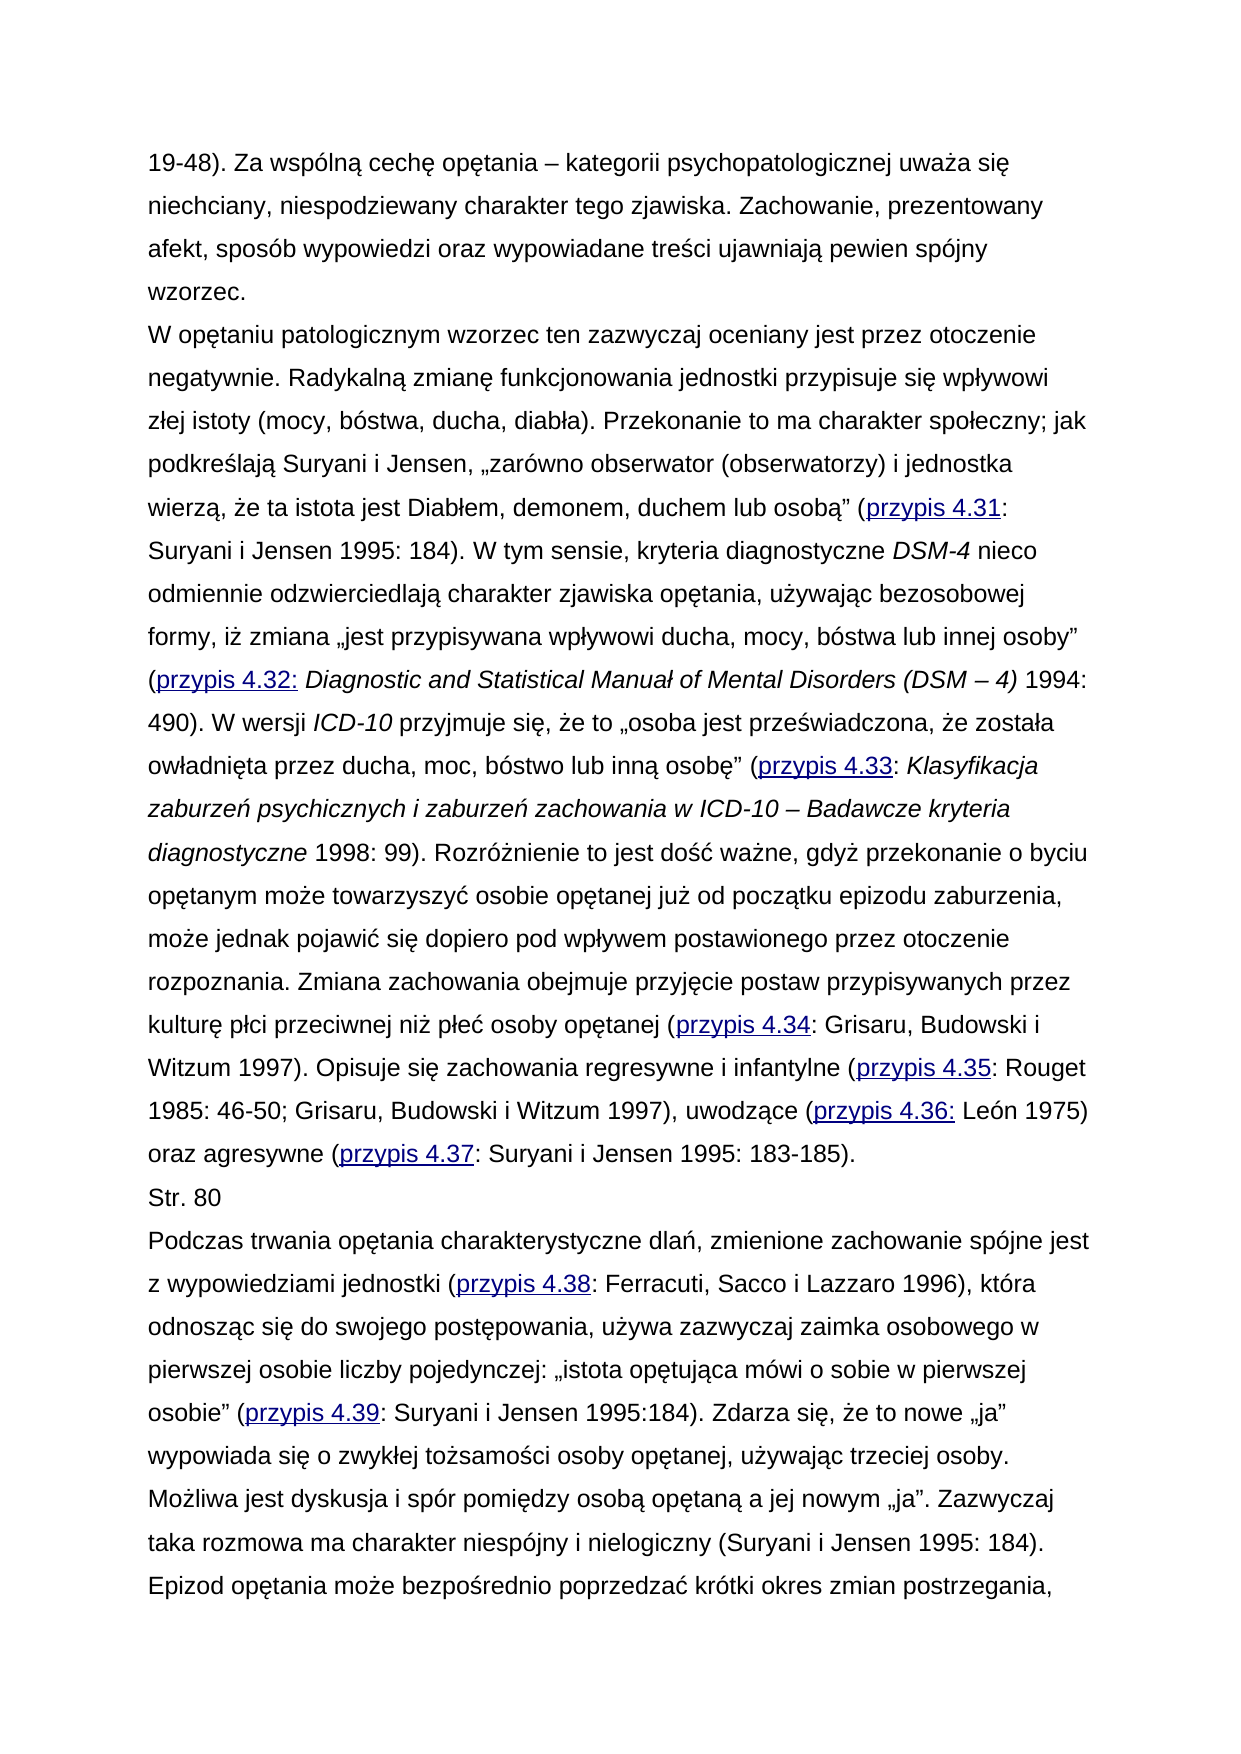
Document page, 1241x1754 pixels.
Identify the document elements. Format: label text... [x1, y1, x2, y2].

text W opętaniu patologicznym wzorzec ten zazwyczaj oceniany jest przez otoczenie negatywnie. Radykalną zmianę funkcjonowania jednostki przypisuje się wpływowi złej istoty (mocy, bóstwa, ducha, diabła). Przekonanie to ma charakter społeczny; jak podkreślają Suryani i Jensen, „zarówno obserwator (obserwatorzy) i jednostka wierzą, że ta istota jest Diabłem, demonem, duchem lub osobą” (przypis 4.31: Suryani i Jensen 1995: 184). W tym sensie, kryteria diagnostyczne DSM-4 nieco odmiennie odzwierciedlają charakter zjawiska opętania, używając bezosobowej formy, iż zmiana „jest przypisywana wpływowi ducha, mocy, bóstwa lub innej osoby” (przypis 4.32: Diagnostic and Statistical Manuał of Mental Disorders (DSM – 4) 1994: 490). W wersji ICD-10 przyjmuje się, że to „osoba jest przeświadczona, że została owładnięta przez ducha, moc, bóstwo lub inną osobę” (przypis 4.33: Klasyfikacja zaburzeń psychicznych i zaburzeń zachowania w ICD-10 – Badawcze kryteria diagnostyczne 1998: 99). Rozróżnienie to jest dość ważne, gdyż przekonanie o byciu opętanym może towarzyszyć osobie opętanej już od początku epizodu zaburzenia, może jednak pojawić się dopiero pod wpływem postawionego przez otoczenie rozpoznania. Zmiana zachowania obejmuje przyjęcie postaw przypisywanych przez kulturę płci przeciwnej niż płeć osoby opętanej (przypis 4.34: Grisaru, Budowski i Witzum 1997). Opisuje się zachowania regresywne i infantylne (przypis 4.35: Rouget 1985: 46-50; Grisaru, Budowski i Witzum 1997), uwodzące (przypis 4.36: León 1975) oraz agresywne (przypis 4.37: Suryani i Jensen 1995: 183-185). [148, 320, 1093, 1168]
text 19-48). Za wspólną cechę opętania – kategorii psychopatologicznej uważa się niechciany, niespodziewany charakter tego zjawiska. Zachowanie, prezentowany afekt, sposób wypowiedzi oraz wypowiadane treści ujawniają pewien spójny wzorzec. [148, 148, 1093, 306]
text Podczas trwania opętania charakterystyczne dlań, zmienione zachowanie spójne jest z wypowiedziami jednostki (przypis 4.38: Ferracuti, Sacco i Lazzaro 1996), która odnosząc się do swojego postępowania, używa zazwyczaj zaimka osobowego w pierwszej osobie liczby pojedynczej: „istota opętująca mówi o sobie w pierwszej osobie” (przypis 4.39: Suryani i Jensen 1995:184). Zdarza się, że to nowe „ja” wypowiada się o zwykłej tożsamości osoby opętanej, używając trzeciej osoby. Możliwa jest dyskusja i spór pomiędzy osobą opętaną a jej nowym „ja”. Zazwyczaj taka rozmowa ma charakter niespójny i nielogiczny (Suryani i Jensen 1995: 184). [148, 1226, 1093, 1556]
text Epizod opętania może bezpośrednio poprzedzać krótki okres zmian postrzegania, [148, 1571, 1093, 1599]
text Str. 80 [148, 1183, 1093, 1211]
